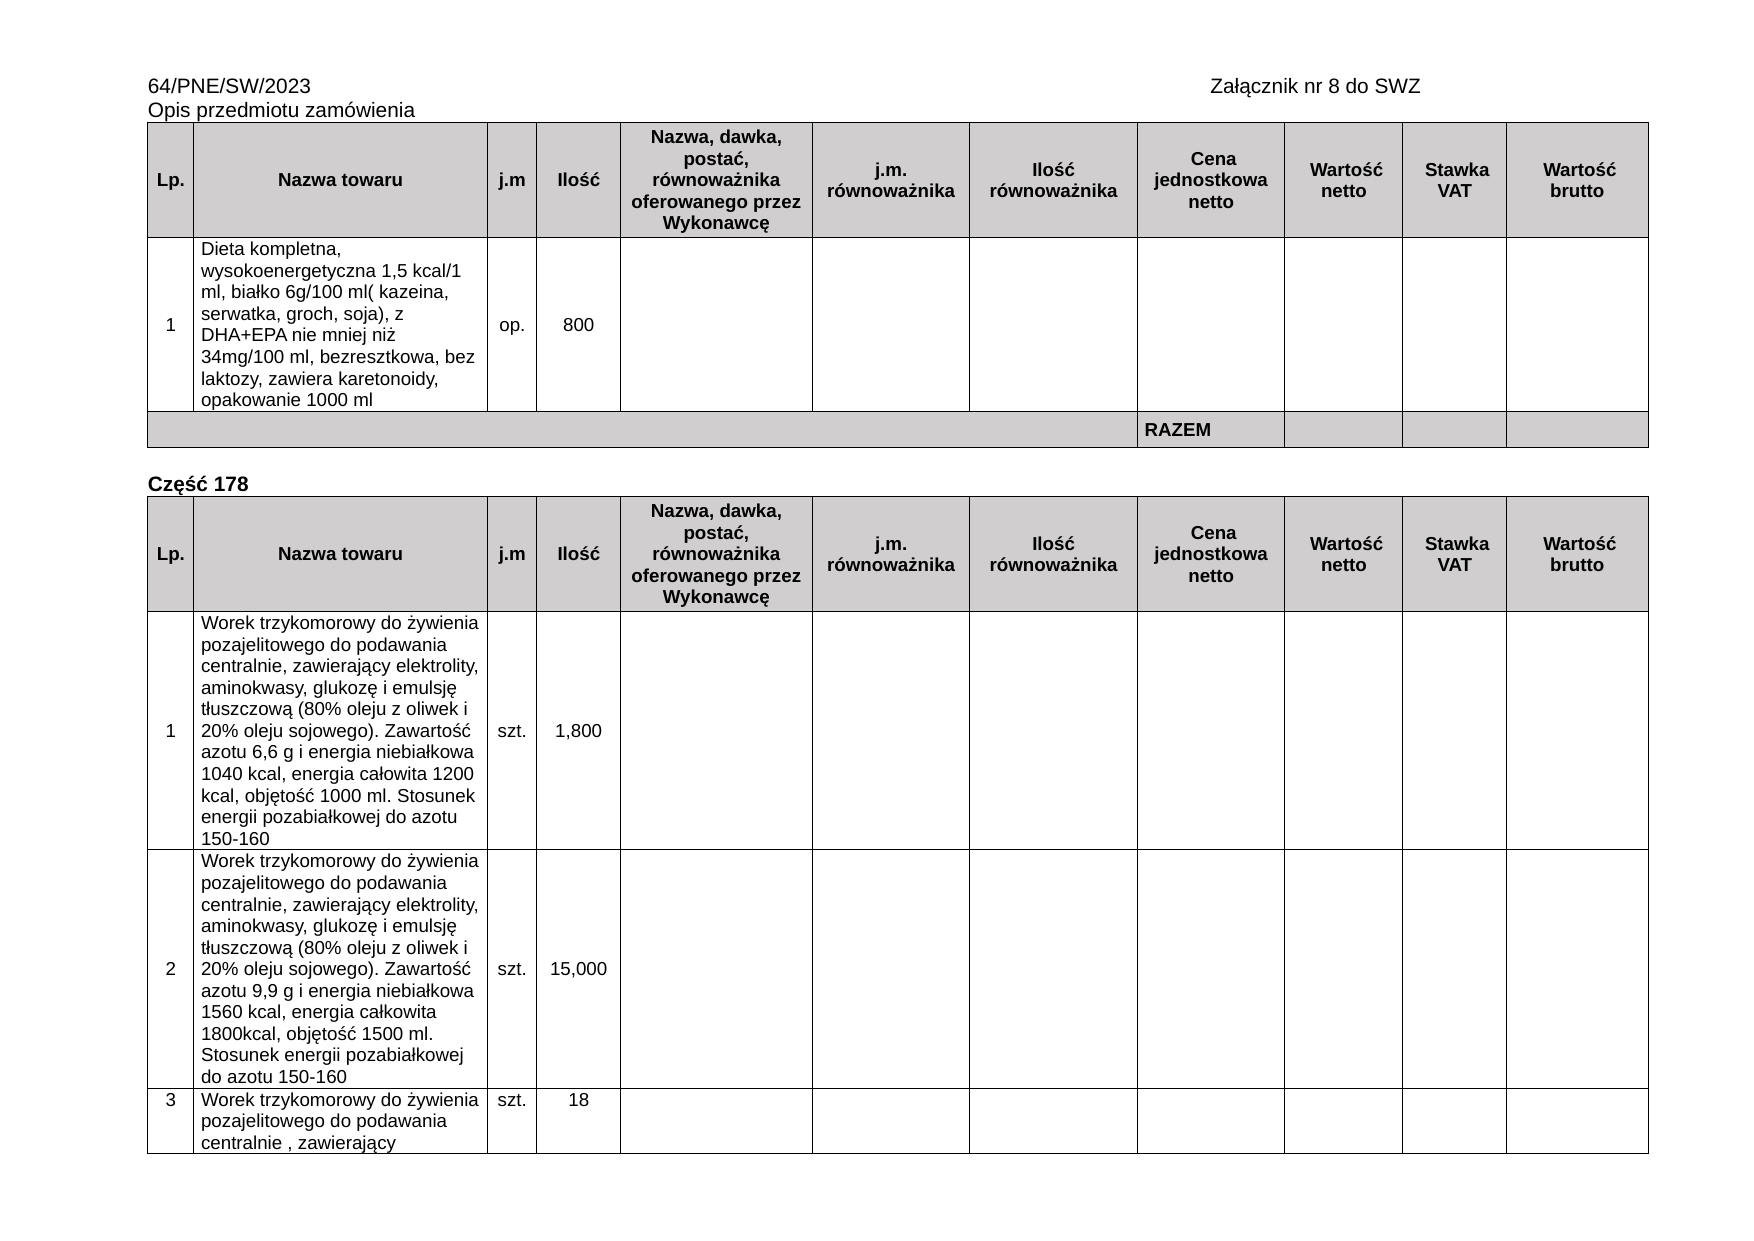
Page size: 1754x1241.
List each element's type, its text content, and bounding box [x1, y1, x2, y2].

table_header j.m [488, 497, 536, 611]
table_cell [1285, 238, 1402, 411]
table_cell 18 [537, 1089, 620, 1153]
table_cell Dieta kompletna, wysokoenergetyczna 1,5 kcal/1 ml, białko 6g/100 ml( kazeina, serwatka, groch, soja), z DHA+EPA nie mniej niż 34mg/100 ml, bezresztkowa, bez laktozy, zawiera karetonoidy, opakowanie 1000 ml [194, 238, 487, 411]
table_header Wartość brutto [1507, 497, 1648, 611]
table_cell 15 000 [537, 850, 620, 1087]
table_cell [813, 612, 969, 849]
table_cell [1507, 612, 1648, 849]
table_cell Worek trzykomorowy do żywienia pozajelitowego do podawania centralnie, zawierający elektrolity, aminokwasy, glukozę i emulsję tłuszczową (80% oleju z oliwek i 20% oleju sojowego). Zawartość azotu 6,6 g i energia niebiałkowa 1040 kcal, energia całowita 1200 kcal, objętość 1000 ml. Stosunek energii pozabiałkowej do azotu 150-160 [194, 612, 487, 849]
table_cell [1403, 850, 1506, 1087]
table_cell [1403, 412, 1506, 447]
table_header j.m. równoważnika [813, 123, 969, 237]
table_cell [1403, 612, 1506, 849]
table_cell [1507, 238, 1648, 411]
table_cell [1138, 1089, 1284, 1153]
table_header j.m [488, 123, 536, 237]
table_header Lp. [148, 497, 193, 611]
table_header Nazwa towaru [194, 497, 487, 611]
table_header Nazwa, dawka, postać, równoważnika oferowanego przez Wykonawcę [621, 123, 812, 237]
table_cell [970, 850, 1137, 1087]
table_cell op. [488, 238, 536, 411]
table_cell 1 800 [537, 612, 620, 849]
text Część 178 [148, 472, 1606, 496]
table_cell [621, 612, 812, 849]
table_header Lp. [148, 123, 193, 237]
table_cell [1285, 612, 1402, 849]
table_cell [1138, 612, 1284, 849]
table_header Cena jednostkowa netto [1138, 123, 1284, 237]
table_cell [970, 612, 1137, 849]
table_cell 1 [148, 238, 193, 411]
table_cell [1403, 238, 1506, 411]
table_header Nazwa towaru [194, 123, 487, 237]
table_cell 1 [148, 612, 193, 849]
table_cell [1138, 850, 1284, 1087]
table_header Cena jednostkowa netto [1138, 497, 1284, 611]
table_cell [813, 850, 969, 1087]
table_header Ilość równoważnika [970, 497, 1137, 611]
table_header Wartość brutto [1507, 123, 1648, 237]
table_cell [621, 238, 812, 411]
table_header Nazwa, dawka, postać, równoważnika oferowanego przez Wykonawcę [621, 497, 812, 611]
table_cell 2 [148, 850, 193, 1087]
table_cell szt. [488, 1089, 536, 1153]
table_cell [1403, 1089, 1506, 1153]
table_cell Worek trzykomorowy do żywienia pozajelitowego do podawania centralnie , zawierający [194, 1089, 487, 1153]
table_cell [813, 1089, 969, 1153]
table_header Wartość netto [1285, 497, 1402, 611]
table_header Wartość netto [1285, 123, 1402, 237]
table_header j.m. równoważnika [813, 497, 969, 611]
table_cell [1285, 850, 1402, 1087]
table_header Ilość równoważnika [970, 123, 1137, 237]
table_cell [1138, 238, 1284, 411]
table_cell szt. [488, 612, 536, 849]
table_cell [970, 1089, 1137, 1153]
table_cell 3 [148, 1089, 193, 1153]
table_cell Worek trzykomorowy do żywienia pozajelitowego do podawania centralnie, zawierający elektrolity, aminokwasy, glukozę i emulsję tłuszczową (80% oleju z oliwek i 20% oleju sojowego). Zawartość azotu 9,9 g i energia niebiałkowa 1560 kcal, energia całkowita 1800kcal, objętość 1500 ml. Stosunek energii pozabiałkowej do azotu 150-160 [194, 850, 487, 1087]
table_cell [1507, 1089, 1648, 1153]
table_cell szt. [488, 850, 536, 1087]
table_cell [148, 412, 1137, 447]
table_cell [1507, 412, 1648, 447]
table_header Ilość [537, 497, 620, 611]
table_cell [970, 238, 1137, 411]
table_header Stawka VAT [1403, 497, 1506, 611]
table_cell [1285, 1089, 1402, 1153]
table_cell [621, 1089, 812, 1153]
table_header Ilość [537, 123, 620, 237]
table_cell [1507, 850, 1648, 1087]
table_cell [621, 850, 812, 1087]
table_cell [813, 238, 969, 411]
table_cell RAZEM [1138, 412, 1284, 447]
table_header Stawka VAT [1403, 123, 1506, 237]
table_cell 800 [537, 238, 620, 411]
table_cell [1285, 412, 1402, 447]
